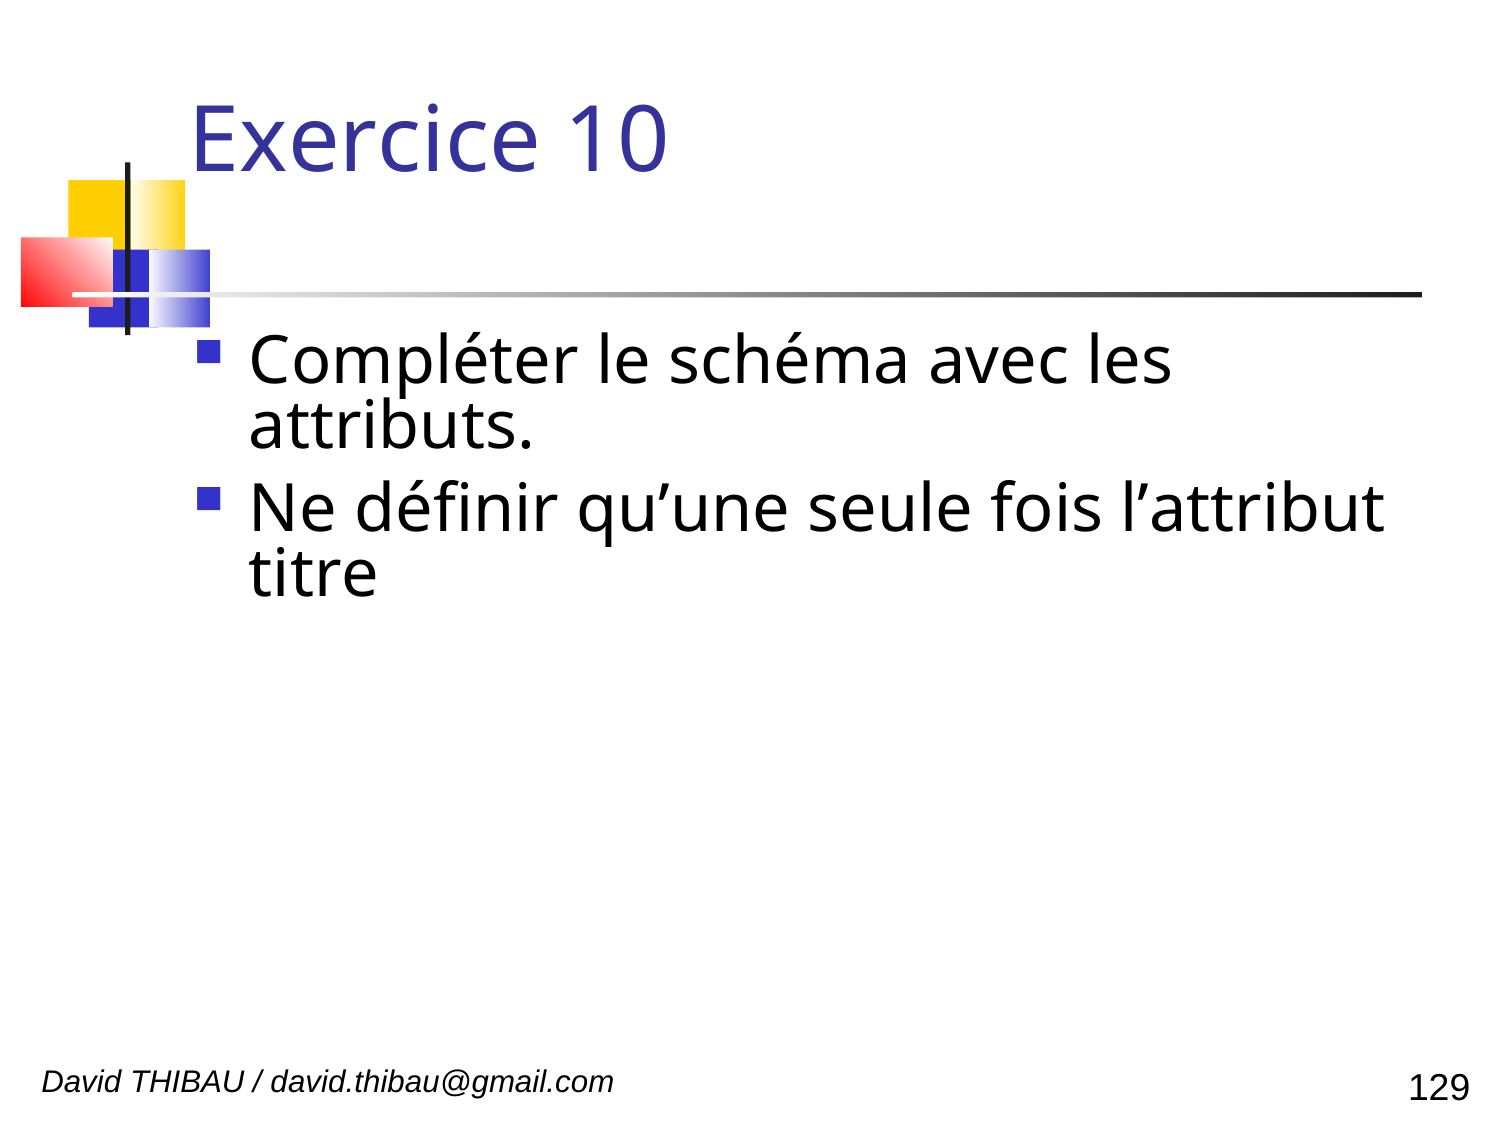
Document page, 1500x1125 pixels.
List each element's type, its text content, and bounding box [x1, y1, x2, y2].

title Exercice 10 [188, 13, 1467, 275]
list Compléter le schéma avec les attributs. Ne définir qu’une seule fois l’attribut titre [193, 330, 1469, 1047]
